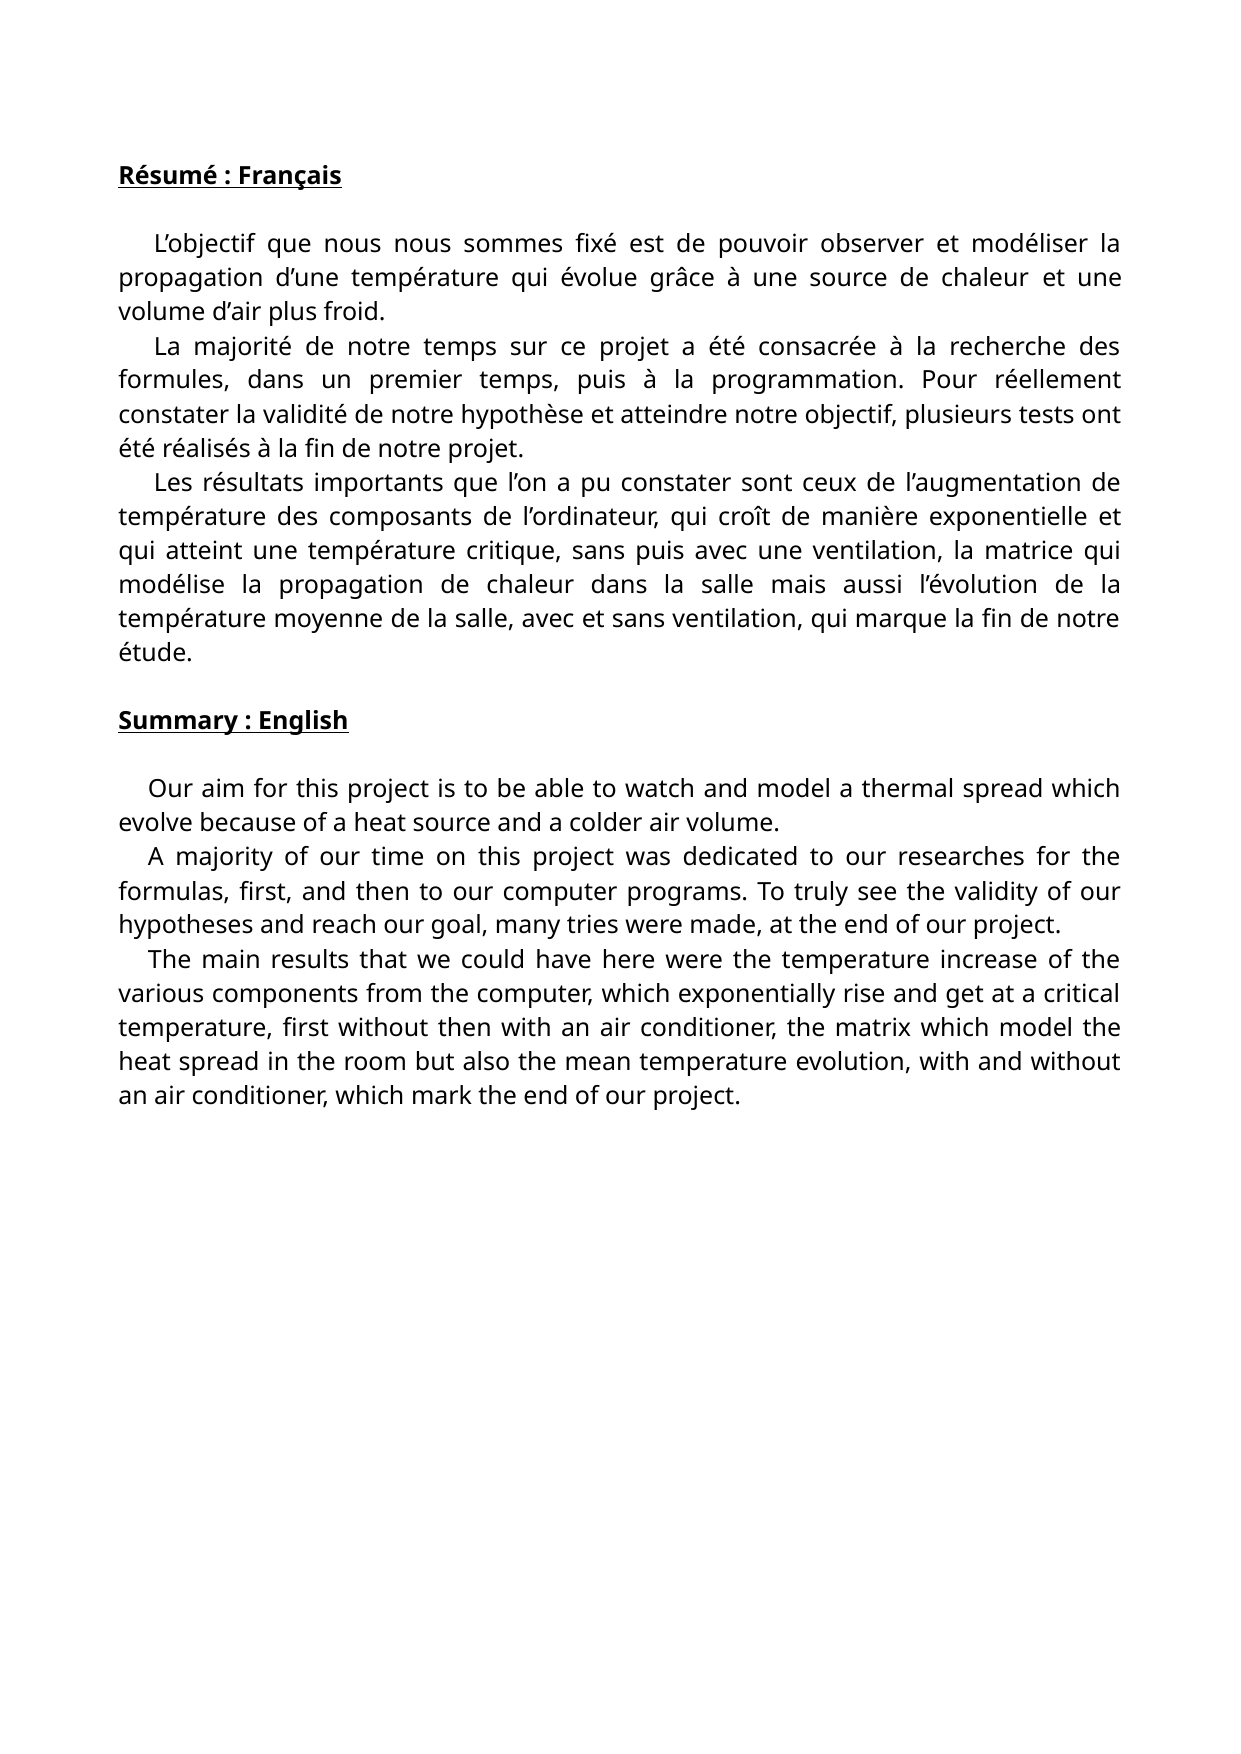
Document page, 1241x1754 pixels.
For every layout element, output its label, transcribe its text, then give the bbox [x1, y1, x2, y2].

text Our aim for this project is to be able to watch and model a thermal spread which evolve because of a heat source and a colder air volume. [118, 771, 1122, 839]
text A majority of our time on this project was dedicated to our researches for the formulas, first, and then to our computer programs. To truly see the validity of our hypotheses and reach our goal, many tries were made, at the end of our project. [118, 839, 1122, 941]
text La majorité de notre temps sur ce projet a été consacrée à la recherche des formules, dans un premier temps, puis à la programmation. Pour réellement constater la validité de notre hypothèse et atteindre notre objectif, plusieurs tests ont été réalisés à la fin de notre projet. [118, 328, 1122, 464]
text Summary : English [118, 703, 1122, 737]
text Résumé : Français [118, 158, 1122, 192]
text The main results that we could have here were the temperature increase of the various components from the computer, which exponentially rise and get at a critical temperature, first without then with an air conditioner, the matrix which model the heat spread in the room but also the mean temperature evolution, with and without an air conditioner, which mark the end of our project. [118, 941, 1122, 1112]
text Les résultats importants que l’on a pu constater sont ceux de l’augmentation de température des composants de l’ordinateur, qui croît de manière exponentielle et qui atteint une température critique, sans puis avec une ventilation, la matrice qui modélise la propagation de chaleur dans la salle mais aussi l’évolution de la température moyenne de la salle, avec et sans ventilation, qui marque la fin de notre étude. [118, 464, 1122, 669]
text L’objectif que nous nous sommes fixé est de pouvoir observer et modéliser la propagation d’une température qui évolue grâce à une source de chaleur et une volume d’air plus froid. [118, 226, 1122, 328]
